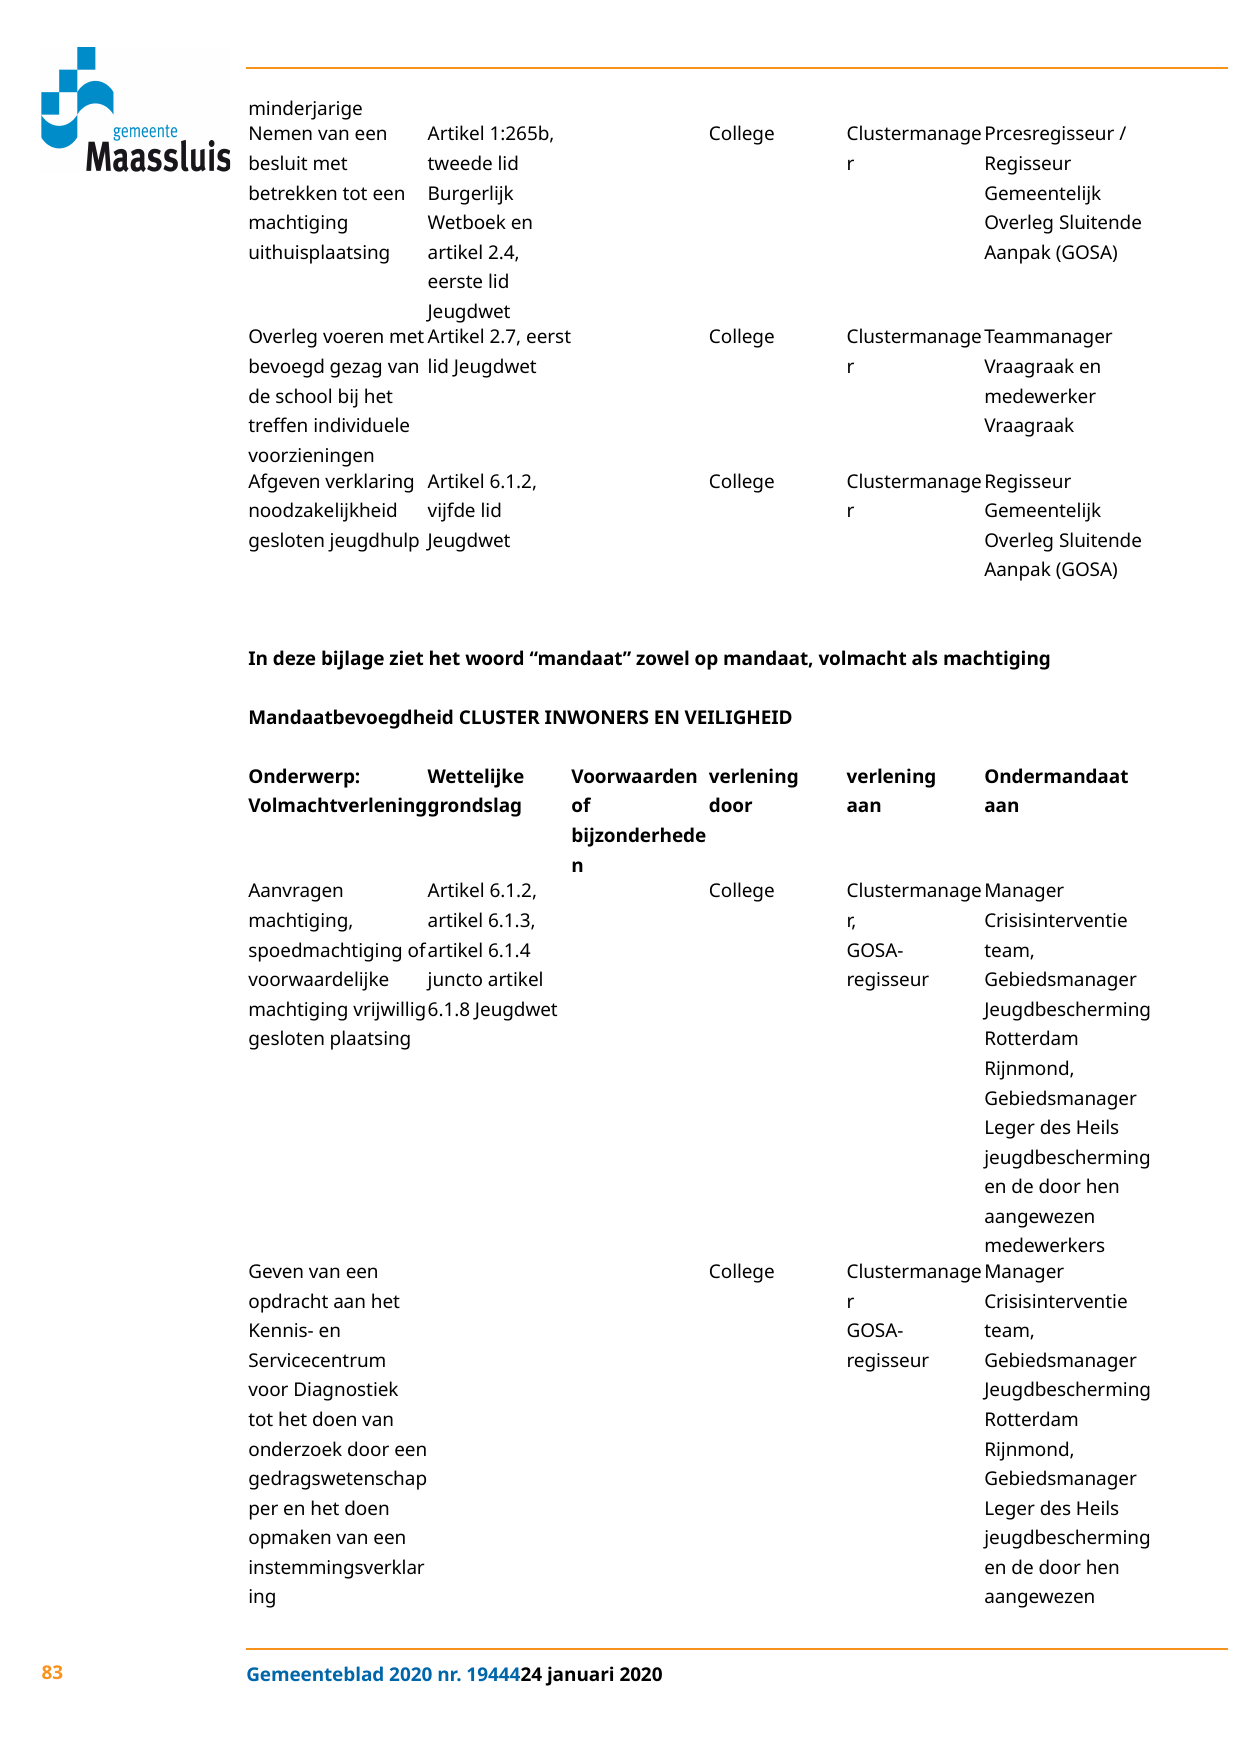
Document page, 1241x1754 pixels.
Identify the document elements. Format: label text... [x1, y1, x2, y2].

table_cell Prcesregisseur / Regisseur Gemeentelijk Overleg Sluitende Aanpak (GOSA) [984, 121, 1152, 324]
table_cell Manager Crisisinterventie team, Gebiedsmanager Jeugdbescherming Rotterdam Rijnmond, Gebiedsmanager Leger des Heils jeugdbescherming en de door hen aangewezen medewerkers [984, 878, 1152, 1258]
table_cell [571, 1258, 709, 1609]
table_cell Artikel 1:265b, tweede lid Burgerlijk Wetboek en artikel 2.4, eerste lid Jeugdwet [428, 121, 571, 324]
table_header Ondermandaat aan [984, 763, 1152, 878]
table_cell [984, 95, 1152, 121]
table_cell Clustermanager, GOSA-regisseur [846, 878, 984, 1258]
table_cell Clustermanager [846, 468, 984, 582]
table_cell Geven van een opdracht aan het Kennis- en Servicecentrum voor Diagnostiek tot het doen van onderzoek door een gedragswetenschapper en het doen opmaken van een instemmingsverklaring [248, 1258, 427, 1609]
table_cell College [709, 324, 846, 468]
table_cell Artikel 6.1.2, artikel 6.1.3, artikel 6.1.4 juncto artikel 6.1.8 Jeugdwet [428, 878, 571, 1258]
table_cell Manager Crisisinterventie team, Gebiedsmanager Jeugdbescherming Rotterdam Rijnmond, Gebiedsmanager Leger des Heils jeugdbescherming en de door hen aangewezen [984, 1258, 1152, 1609]
table_cell [571, 878, 709, 1258]
table_cell College [709, 468, 846, 582]
table_header Voorwaarden of bijzonderheden [571, 763, 709, 878]
table_cell Clustermanager [846, 121, 984, 324]
table_cell minderjarige [248, 95, 427, 121]
table_cell Clustermanager [846, 324, 984, 468]
table_cell [709, 95, 846, 121]
table_cell [571, 468, 709, 582]
picture [41, 47, 77, 92]
picture [41, 47, 231, 172]
table_cell [428, 1258, 571, 1609]
table_header Onderwerp: Volmachtverlening [248, 763, 427, 878]
table_cell College [709, 121, 846, 324]
table_cell Teammanager Vraagraak en medewerker Vraagraak [984, 324, 1152, 468]
table_header verlening aan [846, 763, 984, 878]
table_cell Clustermanager GOSA-regisseur [846, 1258, 984, 1609]
table_cell Afgeven verklaring noodzakelijkheid gesloten jeugdhulp [248, 468, 427, 582]
table_cell [571, 324, 709, 468]
table_cell College [709, 878, 846, 1258]
table_cell Artikel 6.1.2, vijfde lid Jeugdwet [428, 468, 571, 582]
table_header Wettelijke grondslag [428, 763, 571, 878]
table_cell Overleg voeren met bevoegd gezag van de school bij het treffen individuele voorzieningen [248, 324, 427, 468]
table_header verlening door [709, 763, 846, 878]
table_cell Artikel 2.7, eerst lid Jeugdwet [428, 324, 571, 468]
table_cell [846, 95, 984, 121]
text Mandaatbevoegdheid CLUSTER INWONERS EN VEILIGHEID [248, 704, 1152, 729]
table_cell Nemen van een besluit met betrekken tot een machtiging uithuisplaatsing [248, 121, 427, 324]
text In deze bijlage ziet het woord “mandaat” zowel op mandaat, volmacht als machtiging [248, 645, 1152, 670]
table_cell [571, 95, 709, 121]
table_cell [571, 121, 709, 324]
table_cell [428, 95, 571, 121]
table_cell College [709, 1258, 846, 1609]
table_cell Aanvragen machtiging, spoedmachtiging of voorwaardelijke machtiging vrijwillig gesloten plaatsing [248, 878, 427, 1258]
table_cell Regisseur Gemeentelijk Overleg Sluitende Aanpak (GOSA) [984, 468, 1152, 582]
